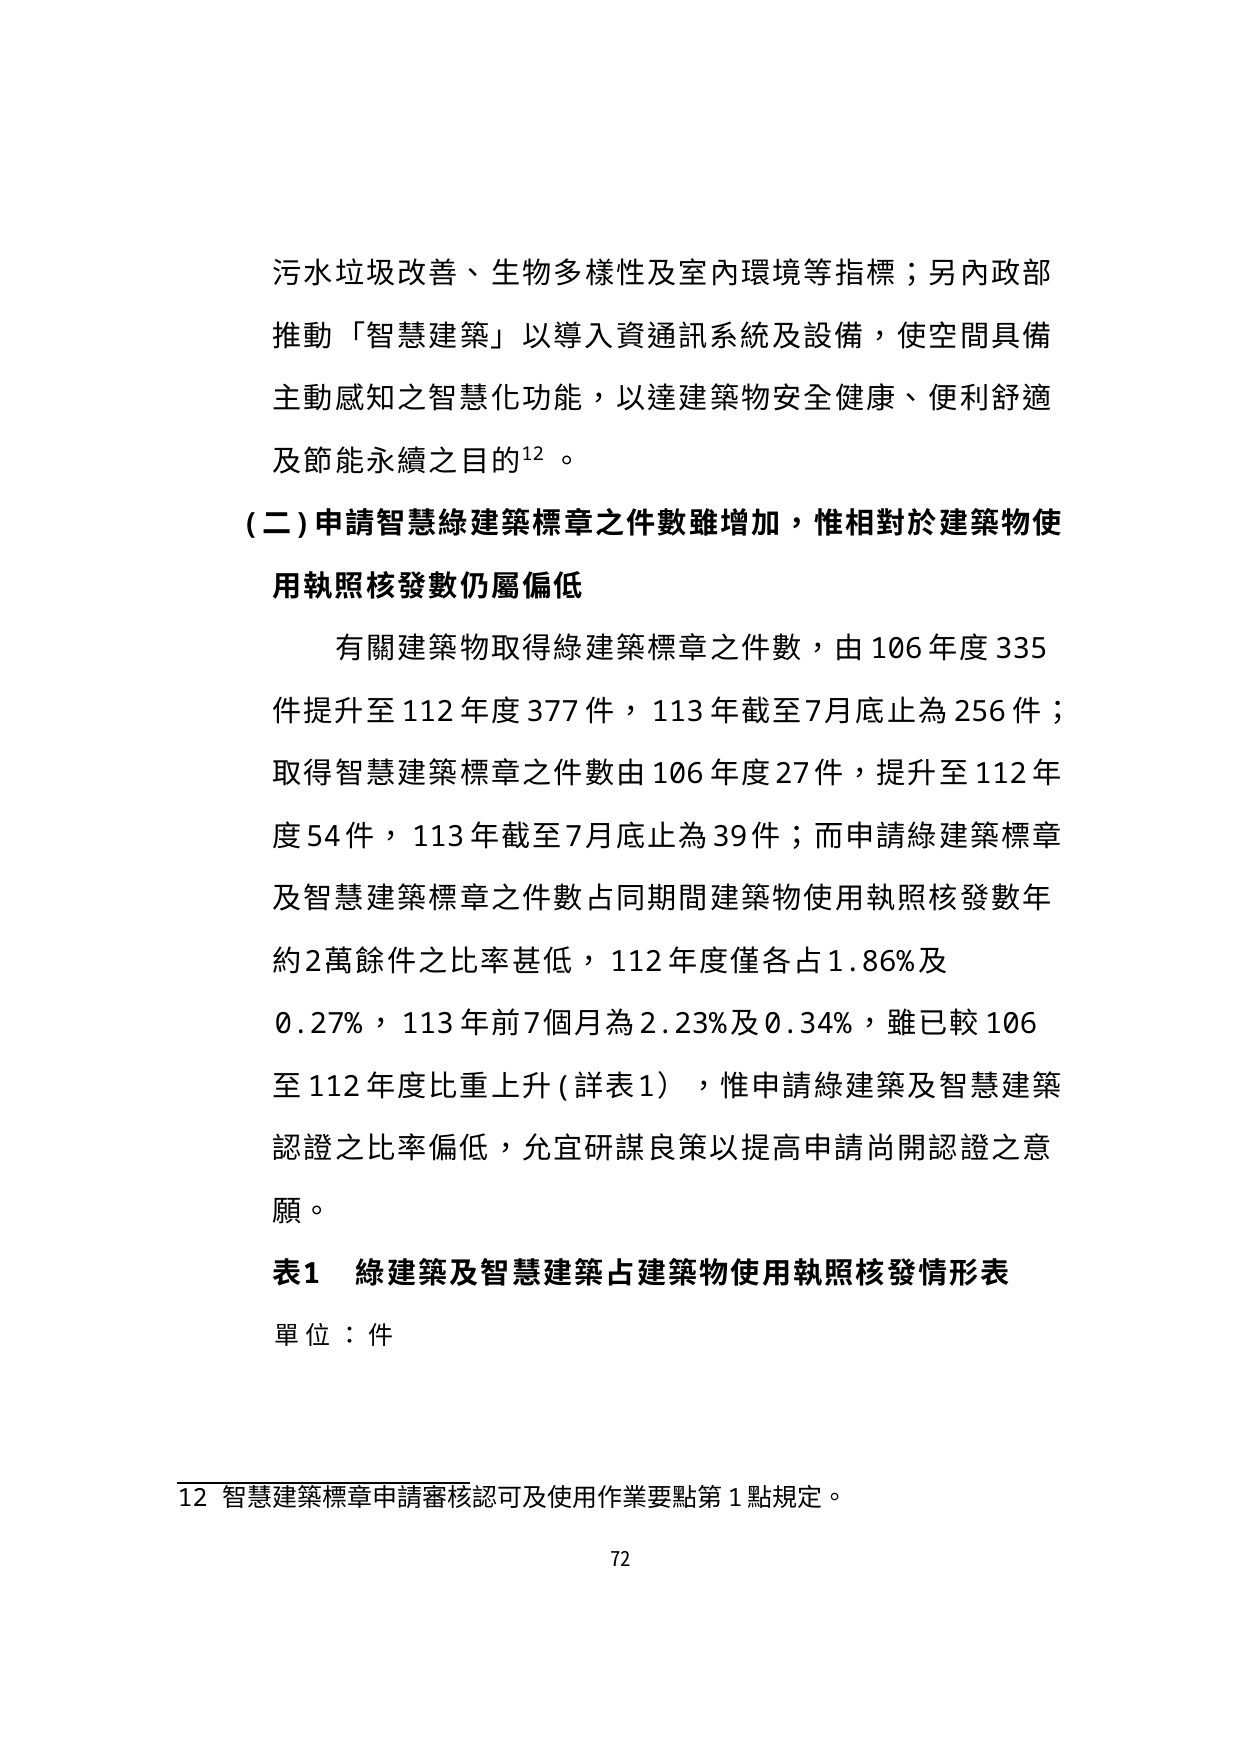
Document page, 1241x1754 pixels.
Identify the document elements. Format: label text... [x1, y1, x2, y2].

text 智慧建築標章申請審核認可及使用作業要點第1點規定。 [177, 1483, 1063, 1512]
text 有關建築物取得綠建築標章之件數，由106年度335件提升至112年度377件，113年截至7月底止為256件；取得智慧建築標章之件數由106年度27件，提升至112年度54件，113年截至7月底止為39件；而申請綠建築標章及智慧建築標章之件數占同期間建築物使用執照核發數年約2萬餘件之比率甚低，112年度僅各占1.86%及0.27%，113年前7個月為2.23%及0.34%，雖已較106至112年度比重上升(詳表1），惟申請綠建築及智慧建築認證之比率偏低，允宜研謀良策以提高申請尚開認證之意願。 [266, 604, 1063, 1229]
text 污水垃圾改善、生物多樣性及室內環境等指標；另內政部推動「智慧建築」以導入資通訊系統及設備，使空間具備主動感知之智慧化功能，以達建築物安全健康、便利舒適及節能永續之目的。 [266, 229, 1063, 479]
text 表1 綠建築及智慧建築占建築物使用執照核發情形表 單位：件 [265, 1229, 1063, 1354]
text (二)申請智慧綠建築標章之件數雖增加，惟相對於建築物使用執照核發數仍屬偏低 [236, 479, 1063, 604]
